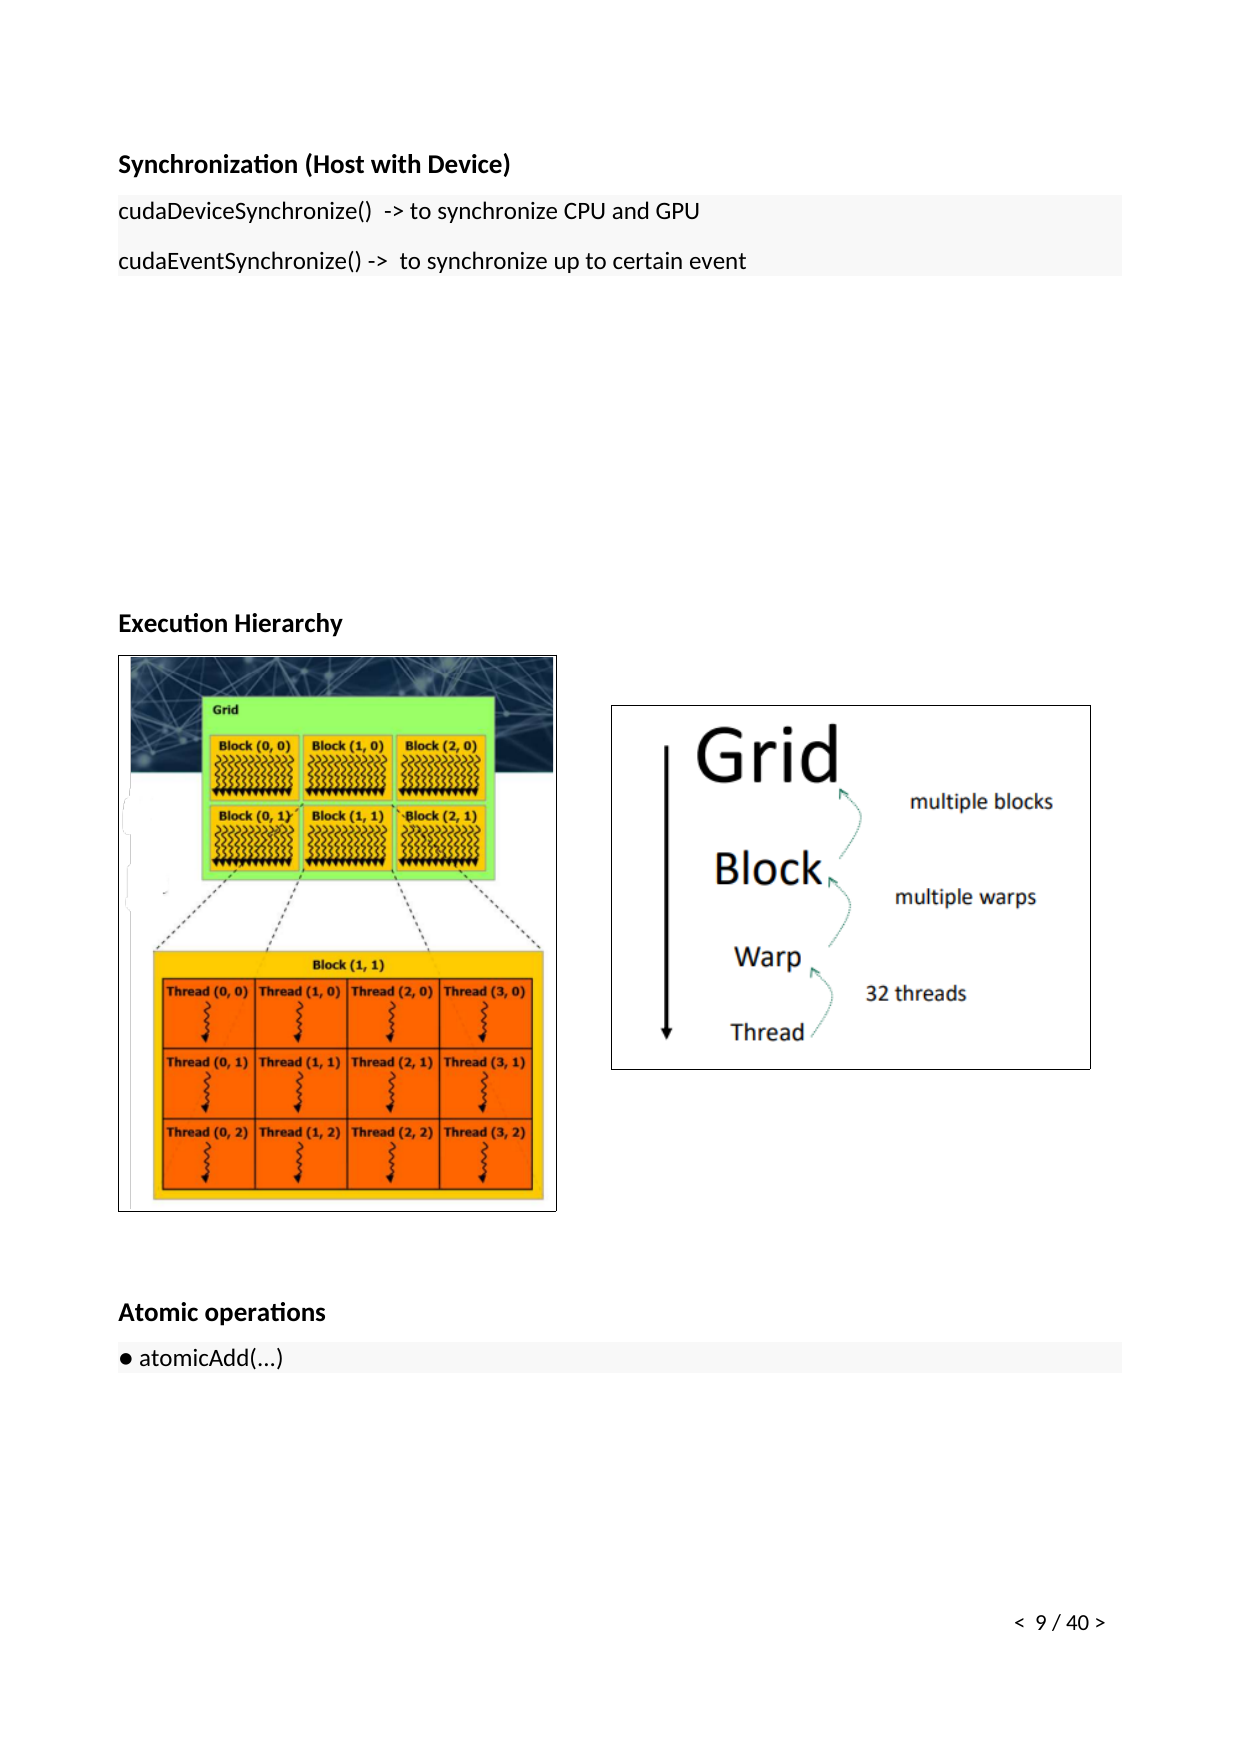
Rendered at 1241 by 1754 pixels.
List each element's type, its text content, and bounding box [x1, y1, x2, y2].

subtitle Atomic operations [118, 1295, 1122, 1328]
text cudaDeviceSynchronize() -> to synchronize CPU and GPU [118, 195, 1122, 226]
text cudaEventSynchronize() -> to synchronize up to certain event [118, 245, 1122, 276]
picture [614, 707, 1087, 1067]
subtitle Execution Hierarchy [118, 607, 1122, 640]
picture [121, 657, 554, 1209]
text ● atomicAdd(...) [118, 1342, 1122, 1373]
subtitle Synchronization (Host with Device) [118, 148, 1122, 181]
